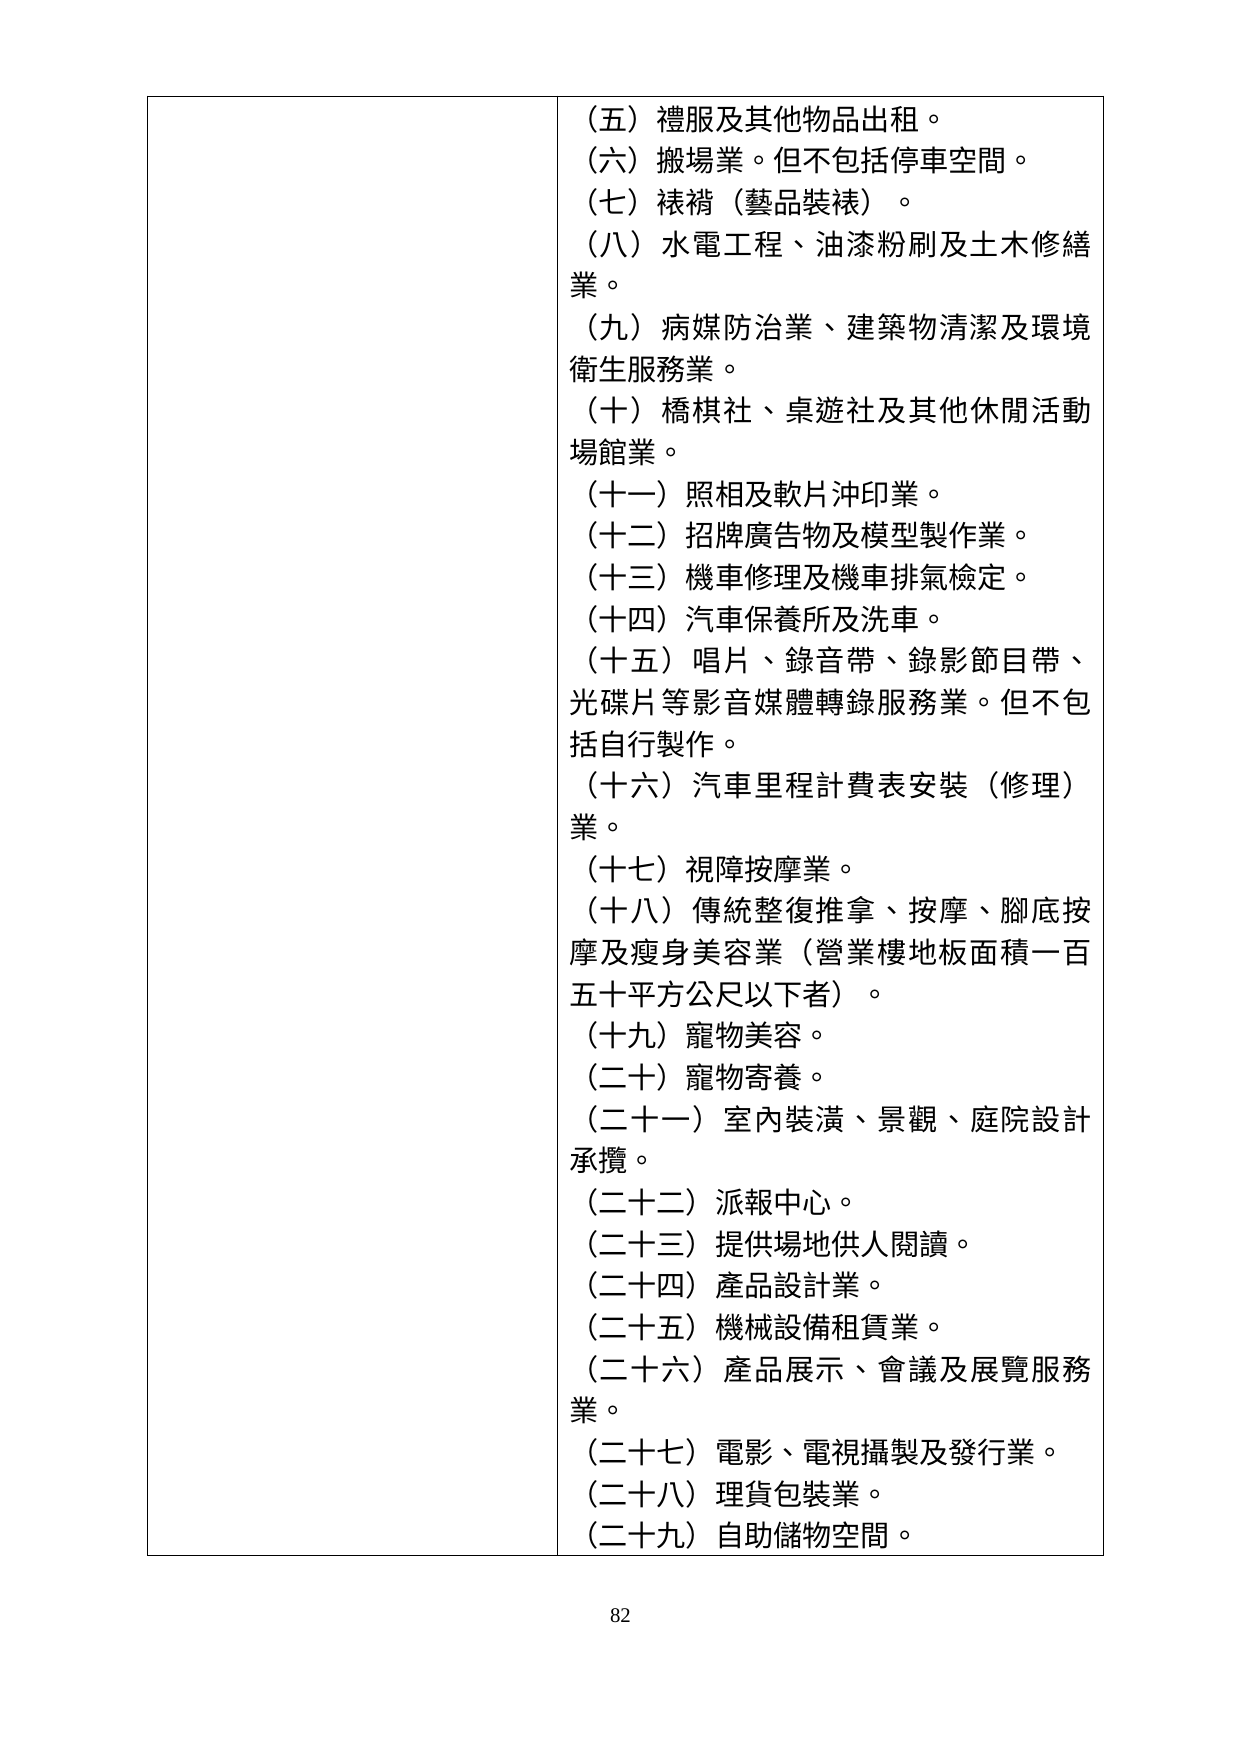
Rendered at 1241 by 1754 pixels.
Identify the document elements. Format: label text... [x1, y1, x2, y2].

table_cell （五）禮服及其他物品出租。 （六）搬場業。但不包括停車空間。 （七）裱褙（藝品裝裱）。 （八）水電工程、油漆粉刷及土木修繕業。 （九）病媒防治業、建築物清潔及環境衛生服務業。 （十）橋棋社、桌遊社及其他休閒活動場館業。 （十一）照相及軟片沖印業。 （十二）招牌廣告物及模型製作業。 （十三）機車修理及機車排氣檢定。 （十四）汽車保養所及洗車。 （十五）唱片、錄音帶、錄影節目帶、光碟片等影音媒體轉錄服務業。但不包括自行製作。 （十六）汽車里程計費表安裝（修理）業。 （十七）視障按摩業。 （十八）傳統整復推拿、按摩、腳底按摩及瘦身美容業（營業樓地板面積一百五十平方公尺以下者）。 （十九）寵物美容。 （二十）寵物寄養。 （二十一）室內裝潢、景觀、庭院設計承攬。 （二十二）派報中心。 （二十三）提供場地供人閱讀。 （二十四）產品設計業。 （二十五）機械設備租賃業。 （二十六）產品展示、會議及展覽服務業。 （二十七）電影、電視攝製及發行業。 （二十八）理貨包裝業。 （二十九）自助儲物空間。 [558, 97, 1103, 1555]
table_cell [148, 97, 557, 1555]
